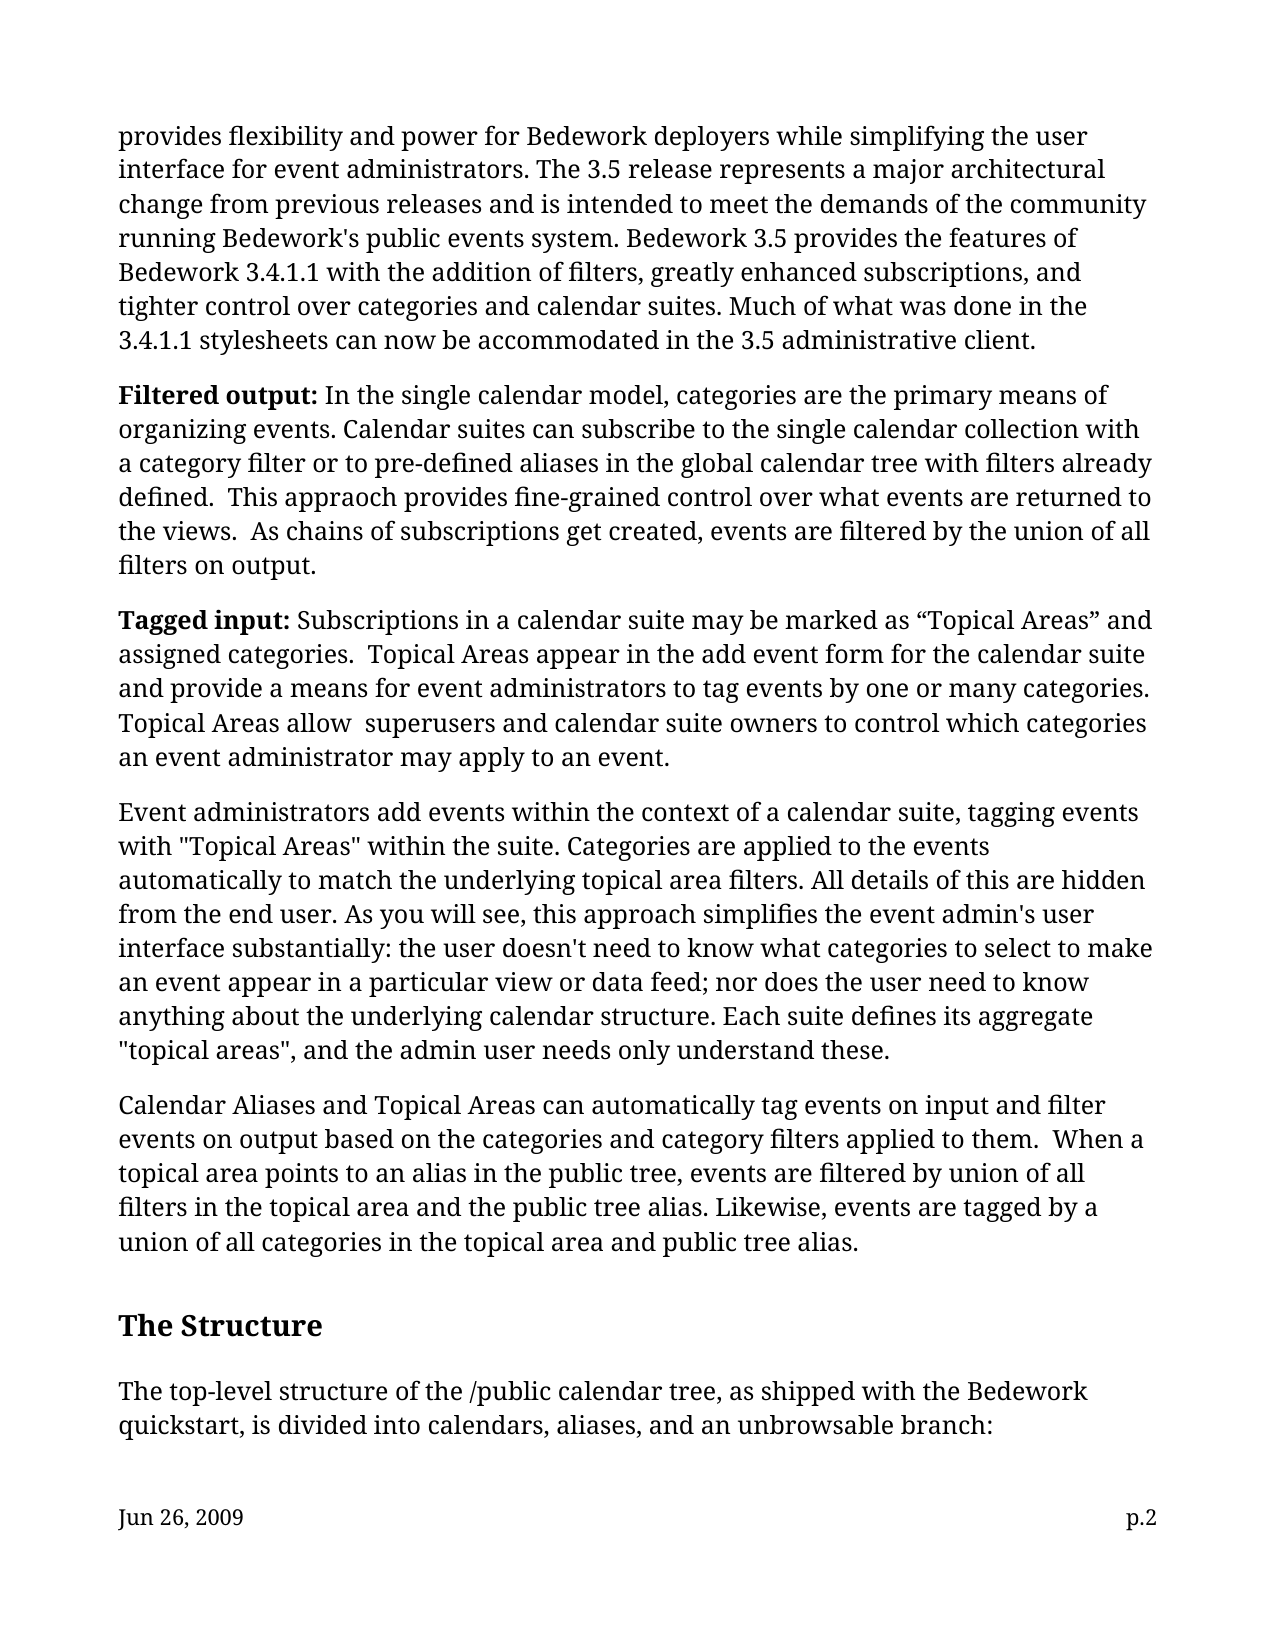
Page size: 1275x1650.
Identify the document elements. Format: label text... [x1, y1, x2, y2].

text Calendar Aliases and Topical Areas can automatically tag events on input and filter events on output based on the categories and category filters applied to them. When a topical area points to an alias in the public tree, events are filtered by union of all filters in the topical area and the public tree alias. Likewise, events are tagged by a union of all categories in the topical area and public tree alias. [118, 1088, 1157, 1258]
text Event administrators add events within the context of a calendar suite, tagging events with "Topical Areas" within the suite. Categories are applied to the events automatically to match the underlying topical area filters. All details of this are hidden from the end user. As you will see, this approach simplifies the event admin's user interface substantially: the user doesn't need to know what categories to select to make an event appear in a particular view or data feed; nor does the user need to know anything about the underlying calendar structure. Each suite defines its aggregate "topical areas", and the admin user needs only understand these. [118, 794, 1157, 1067]
text provides flexibility and power for Bedework deployers while simplifying the user interface for event administrators. The 3.5 release represents a major architectural change from previous releases and is intended to meet the demands of the community running Bedework's public events system. Bedework 3.5 provides the features of Bedework 3.4.1.1 with the addition of filters, greatly enhanced subscriptions, and tighter control over categories and calendar suites. Much of what was done in the 3.4.1.1 stylesheets can now be accommodated in the 3.5 administrative client. [118, 118, 1157, 357]
text Tagged input: Subscriptions in a calendar suite may be marked as “Topical Areas” and assigned categories. Topical Areas appear in the add event form for the calendar suite and provide a means for event administrators to tag events by one or many categories. Topical Areas allow superusers and calendar suite owners to control which categories an event administrator may apply to an event. [118, 603, 1157, 773]
subtitle The Structure [118, 1305, 1157, 1344]
text Filtered output: In the single calendar model, categories are the primary means of organizing events. Calendar suites can subscribe to the single calendar collection with a category filter or to pre-defined aliases in the global calendar tree with filters already defined. This appraoch provides fine-grained control over what events are returned to the views. As chains of subscriptions get created, events are filtered by the union of all filters on output. [118, 378, 1157, 582]
text The top-level structure of the /public calendar tree, as shipped with the Bedework quickstart, is divided into calendars, aliases, and an unbrowsable branch: [118, 1374, 1157, 1442]
